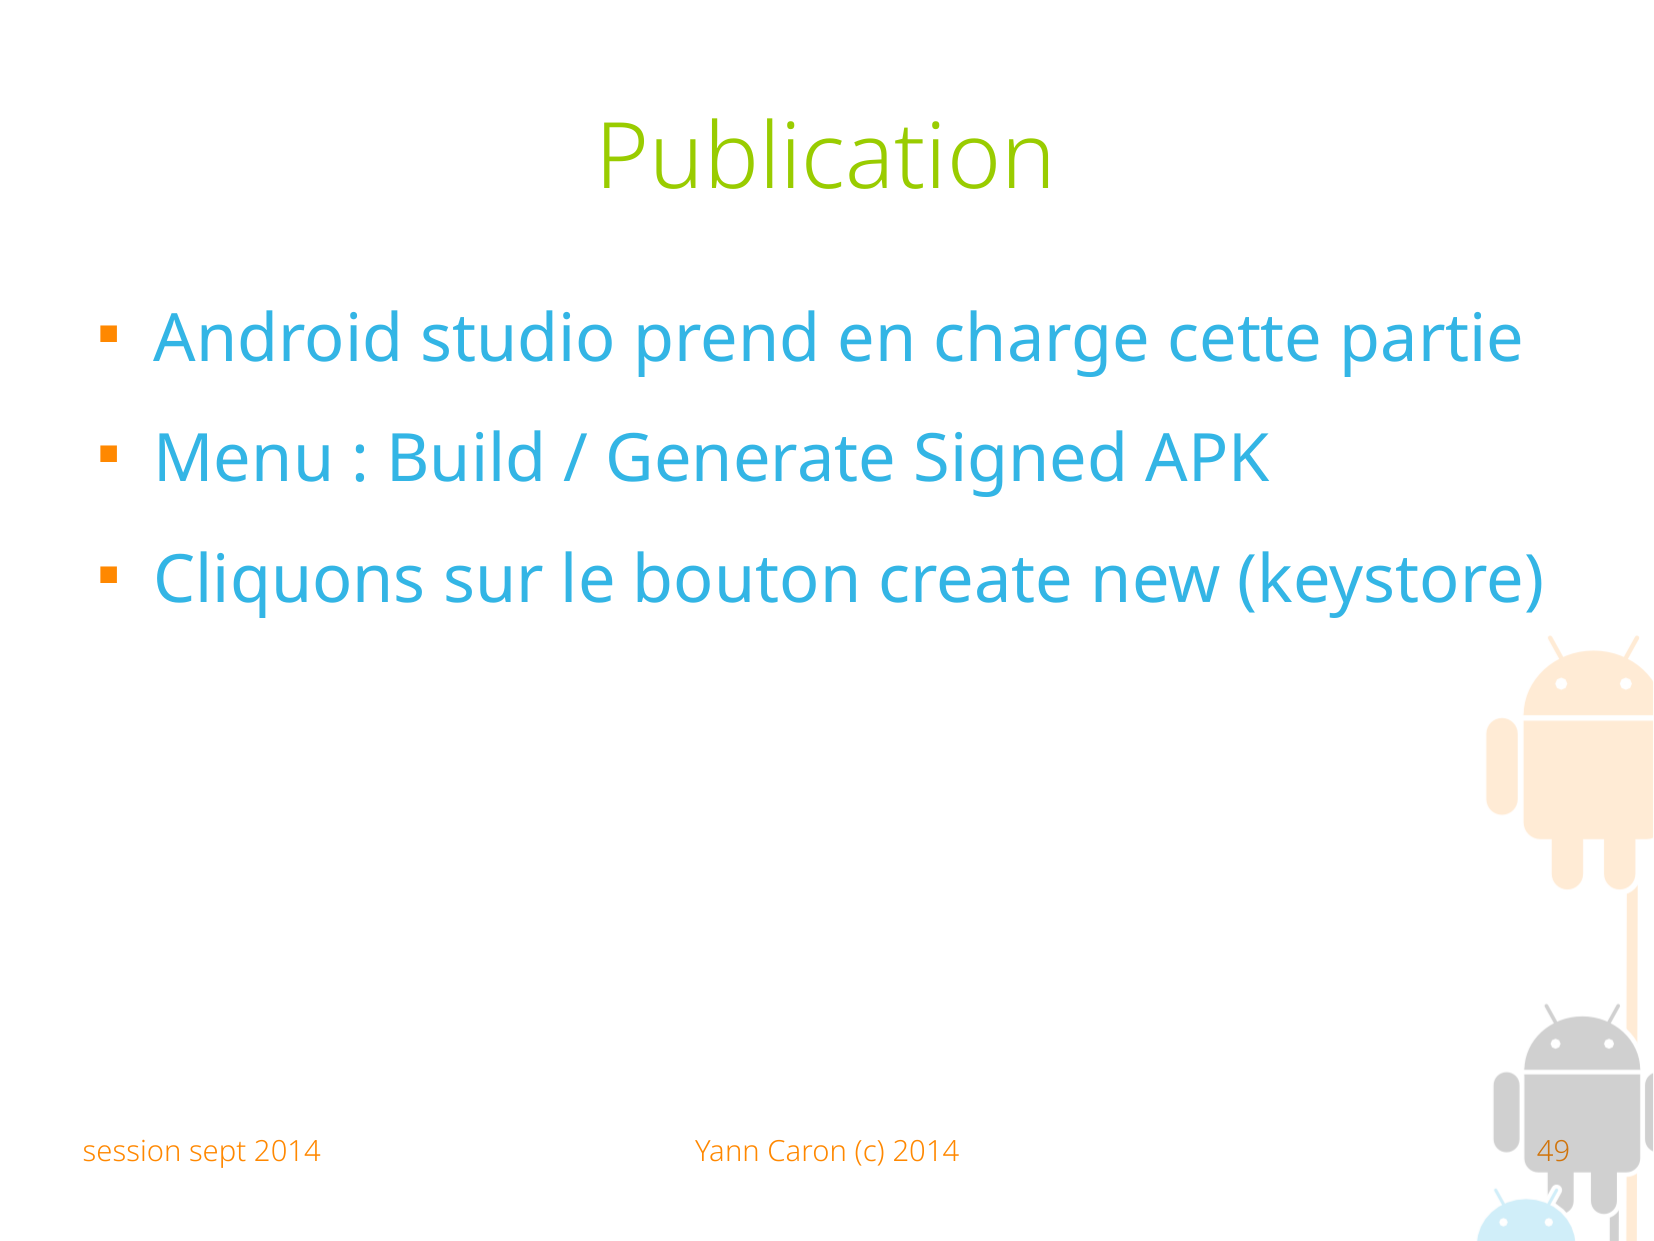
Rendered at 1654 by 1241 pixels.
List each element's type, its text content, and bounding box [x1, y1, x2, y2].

title Publication [82, 49, 1571, 257]
list Android studio prend en charge cette partie Menu : Build / Generate Signed APK Cliquons sur le bouton create new (keystore) [82, 290, 1571, 1010]
picture [240, 423, 1654, 1241]
